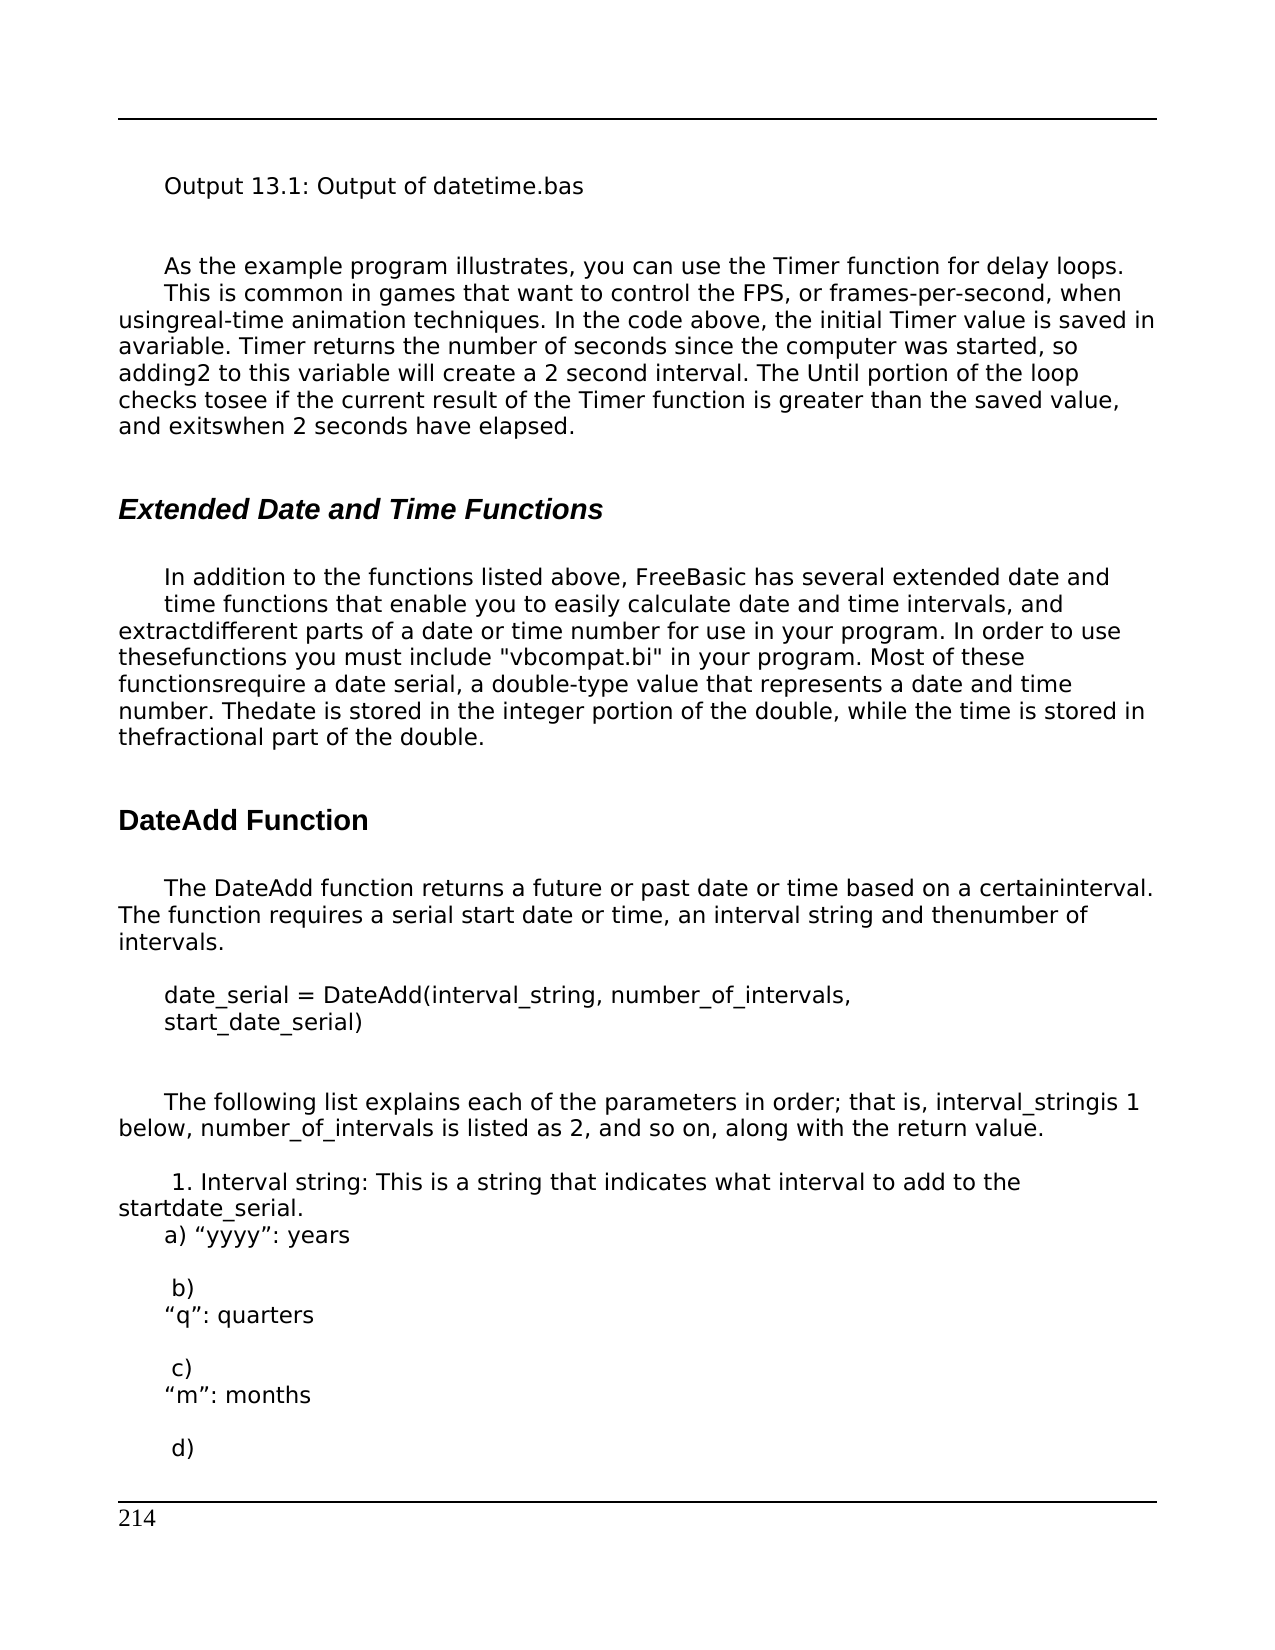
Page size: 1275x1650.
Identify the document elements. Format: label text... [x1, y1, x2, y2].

text The following list explains each of the parameters in order; that is, interval_stringis 1 below, number_of_intervals is listed as 2, and so on, along with the return value. [118, 1089, 1157, 1142]
text 1. Interval string: This is a string that indicates what interval to add to the startdate_serial. [118, 1169, 1157, 1222]
subtitle Extended Date and Time Functions [118, 492, 1157, 525]
text time functions that enable you to easily calculate date and time intervals, and extractdifferent parts of a date or time number for use in your program. In order to use thesefunctions you must include "vbcompat.bi" in your program. Most of these functionsrequire a date serial, a double-type value that represents a date and time number. Thedate is stored in the integer portion of the double, while the time is stored in thefractional part of the double. [118, 591, 1157, 751]
subtitle DateAdd Function [118, 803, 1157, 836]
text b) [118, 1276, 1157, 1302]
text date_serial = DateAdd(interval_string, number_of_intervals, [118, 982, 1157, 1009]
text This is common in games that want to control the FPS, or frames-per-second, when usingreal-time animation techniques. In the code above, the initial Timer value is saved in avariable. Timer returns the number of seconds since the computer was started, so adding2 to this variable will create a 2 second interval. The Until portion of the loop checks tosee if the current result of the Timer function is greater than the saved value, and exitswhen 2 seconds have elapsed. [118, 280, 1157, 440]
text “q”: quarters [118, 1302, 1157, 1329]
text d) [118, 1436, 1157, 1462]
text a) “yyyy”: years [118, 1222, 1157, 1249]
text c) [118, 1356, 1157, 1382]
text “m”: months [118, 1382, 1157, 1409]
text Output 13.1: Output of datetime.bas [118, 173, 1157, 200]
text In addition to the functions listed above, FreeBasic has several extended date and [118, 564, 1157, 591]
text As the example program illustrates, you can use the Timer function for delay loops. [118, 253, 1157, 280]
text start_date_serial) [118, 1009, 1157, 1036]
text The DateAdd function returns a future or past date or time based on a certaininterval. The function requires a serial start date or time, an interval string and thenumber of intervals. [118, 876, 1157, 956]
